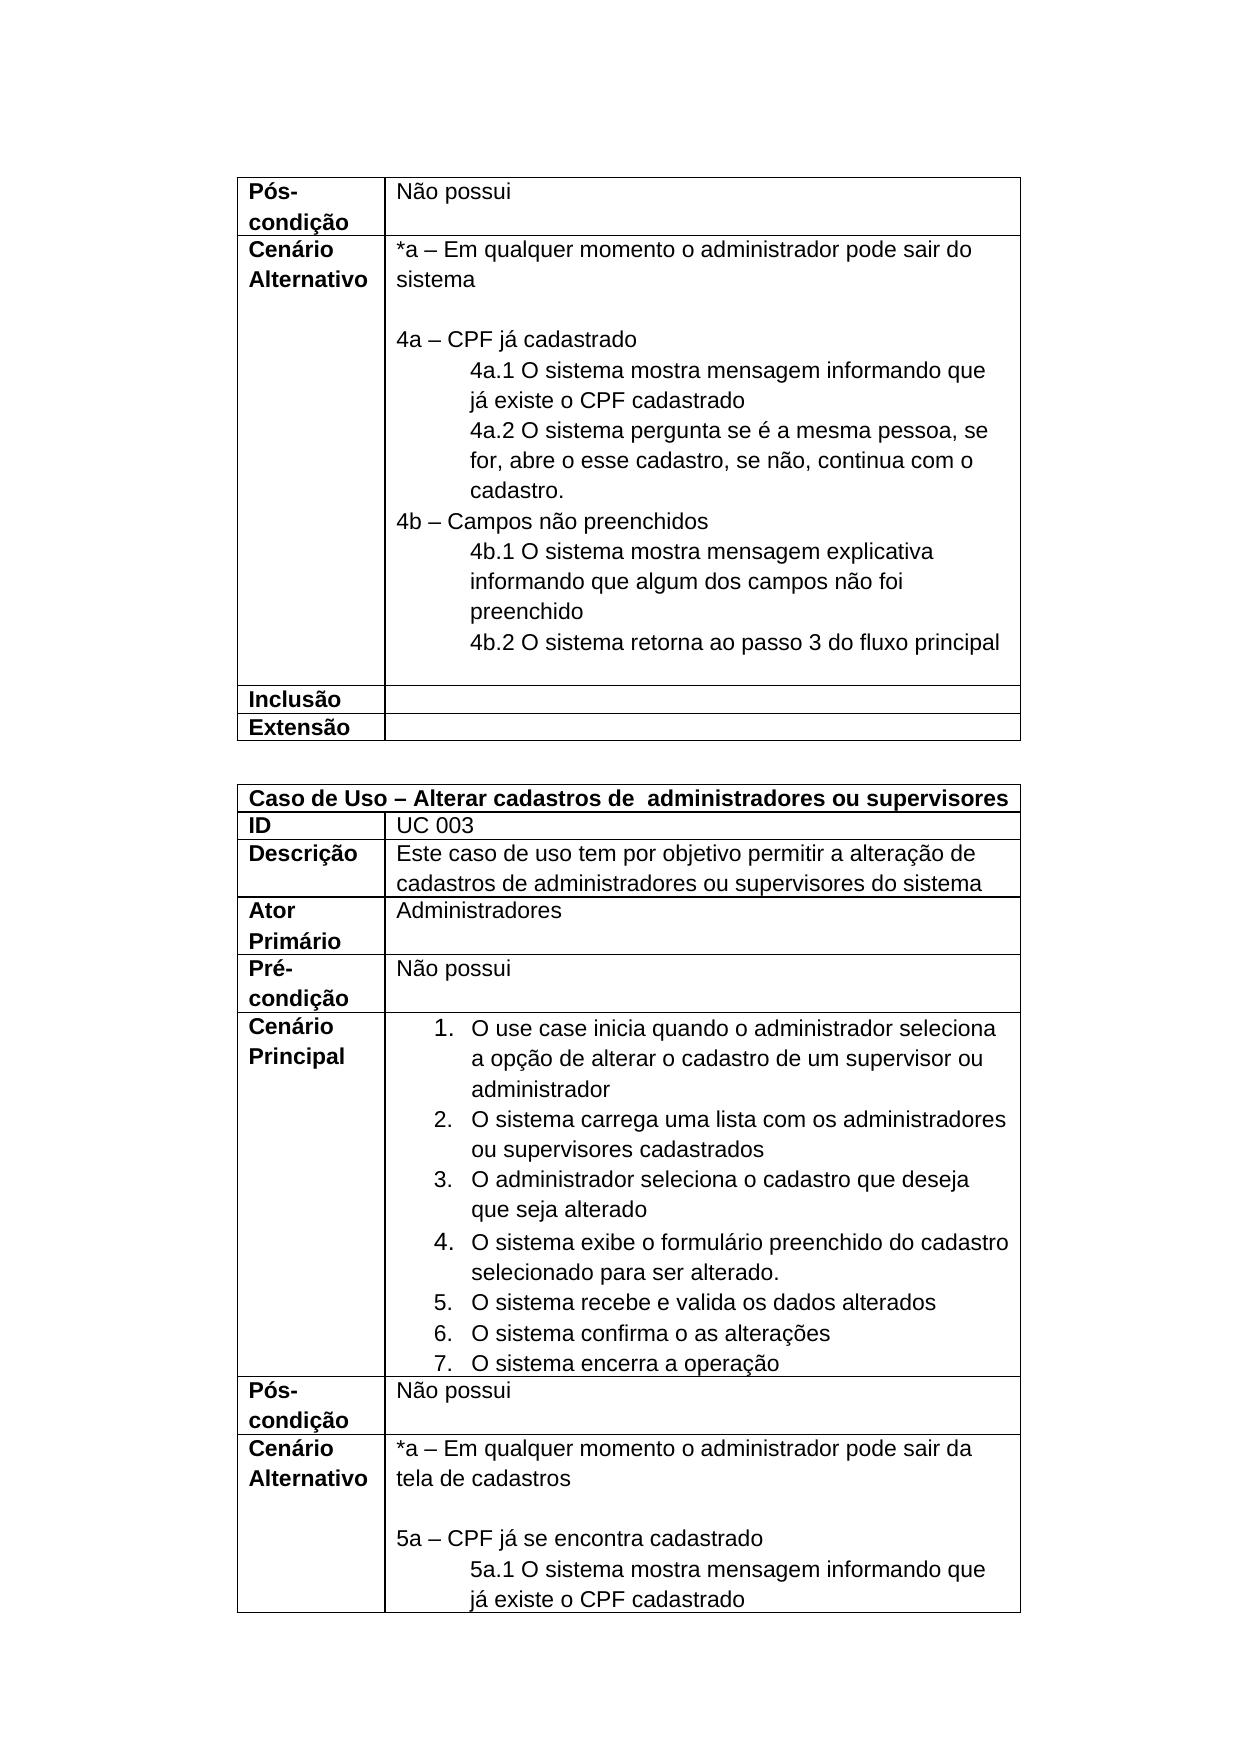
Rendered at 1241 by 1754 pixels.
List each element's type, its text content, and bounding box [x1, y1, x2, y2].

table_cell [386, 714, 1020, 740]
table_cell Este caso de uso tem por objetivo permitir a alteração de cadastros de administradores ou supervisores do sistema [386, 840, 1020, 896]
table_cell [386, 686, 1020, 712]
table_cell Descrição [238, 840, 384, 896]
table_cell Cenário Alternativo [238, 236, 384, 685]
table_cell Pré-condição [238, 955, 384, 1012]
table_cell *a – Em qualquer momento o administrador pode sair da tela de cadastros 5a – CPF já se encontra cadastrado 5a.1 O sistema mostra mensagem informando que já existe o CPF cadastrado [386, 1435, 1020, 1612]
table_cell Não possui [386, 1377, 1020, 1434]
table_cell Cenário Principal [238, 1013, 384, 1376]
table_cell Pós-condição [238, 178, 384, 235]
table_cell Não possui [386, 955, 1020, 1012]
table_header Caso de Uso – Alterar cadastros de administradores ou supervisores [238, 785, 1020, 811]
table_cell Inclusão [238, 686, 384, 712]
table_cell Administradores [386, 898, 1020, 954]
table_cell UC 003 [386, 813, 1020, 839]
table_cell ID [238, 813, 384, 839]
table_cell Não possui [386, 178, 1020, 235]
table_cell Pós-condição [238, 1377, 384, 1434]
table_cell Extensão [238, 714, 384, 740]
table_cell O use case inicia quando o administrador seleciona a opção de alterar o cadastro de um supervisor ou administrador O sistema carrega uma lista com os administradores ou supervisores cadastrados O administrador seleciona o cadastro que deseja que seja alterado O sistema exibe o formulário preenchido do cadastro selecionado para ser alterado. O sistema recebe e valida os dados alterados O sistema confirma o as alterações O sistema encerra a operação [386, 1013, 1020, 1376]
table_cell *a – Em qualquer momento o administrador pode sair do sistema 4a – CPF já cadastrado 4a.1 O sistema mostra mensagem informando que já existe o CPF cadastrado 4a.2 O sistema pergunta se é a mesma pessoa, se for, abre o esse cadastro, se não, continua com o cadastro. 4b – Campos não preenchidos 4b.1 O sistema mostra mensagem explicativa informando que algum dos campos não foi preenchido 4b.2 O sistema retorna ao passo 3 do fluxo principal [386, 236, 1020, 685]
table_cell Cenário Alternativo [238, 1435, 384, 1612]
table_cell Ator Primário [238, 898, 384, 954]
